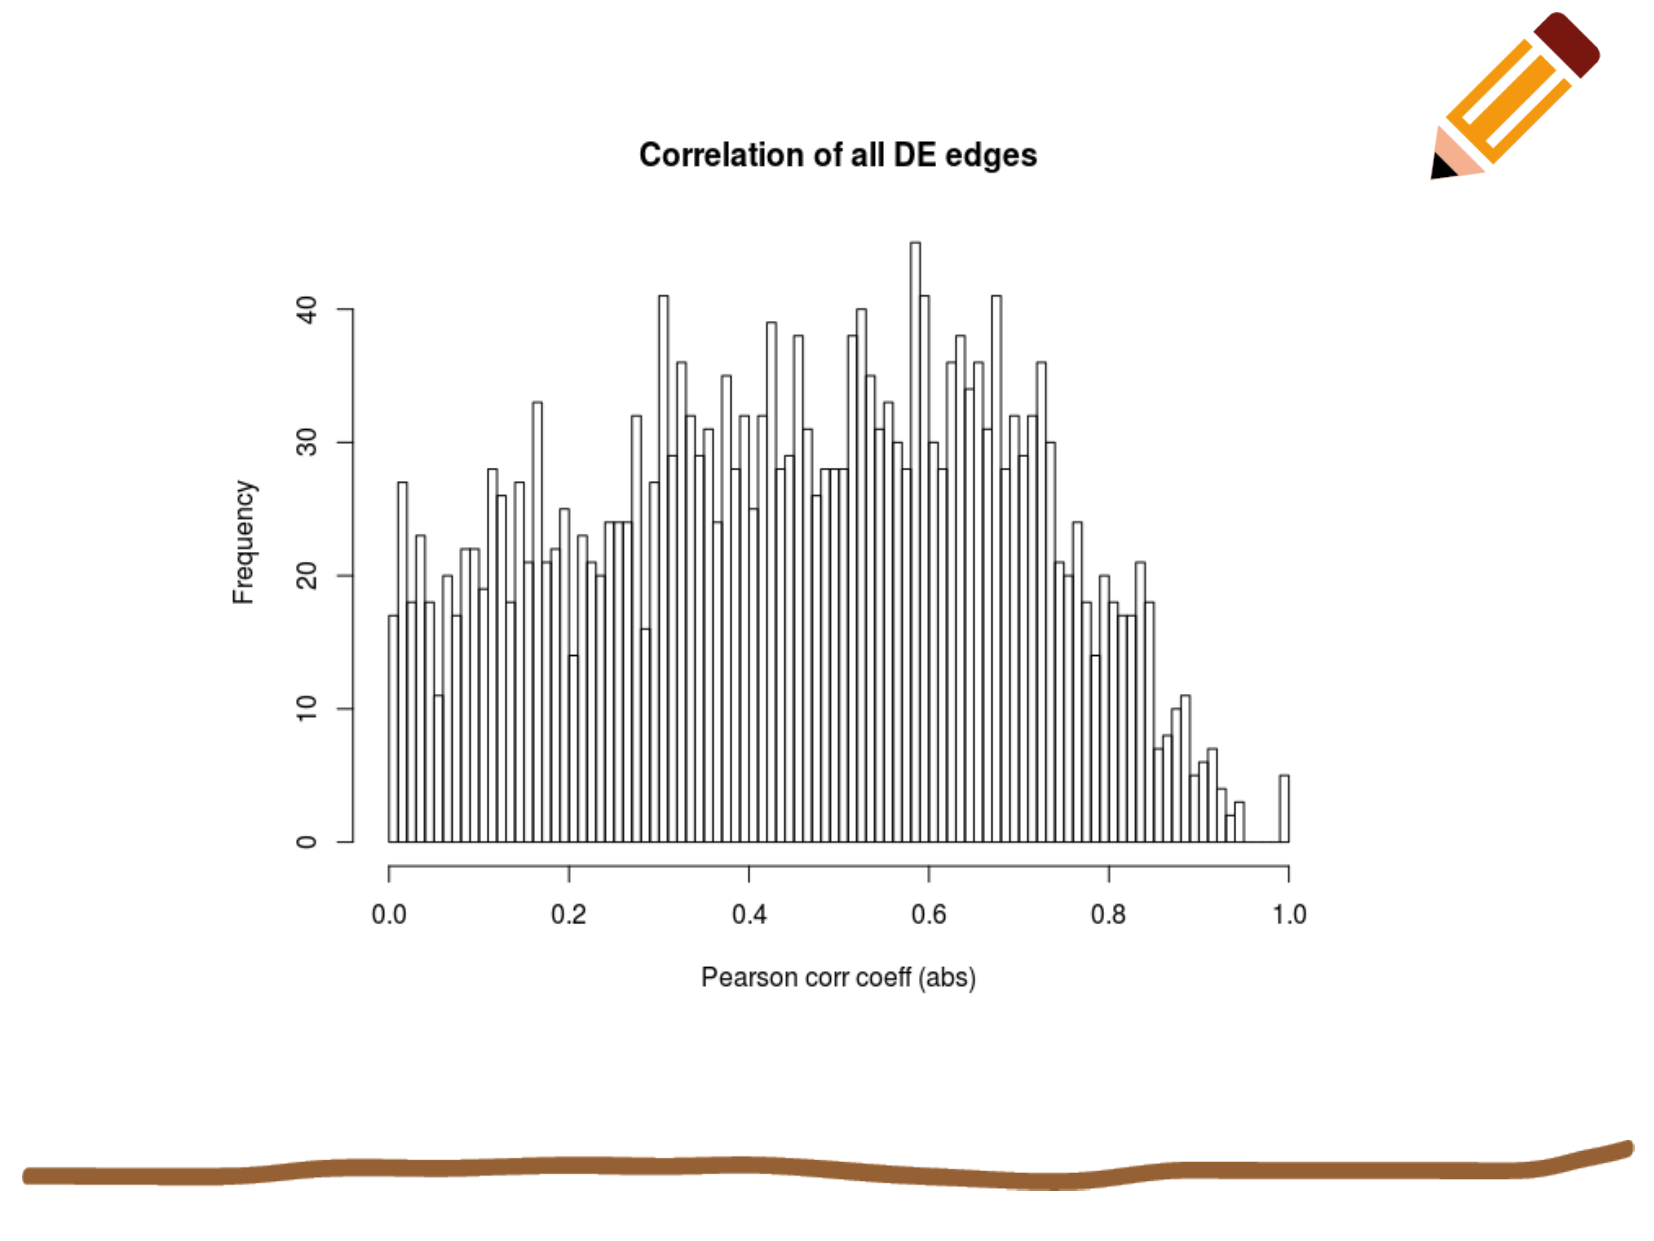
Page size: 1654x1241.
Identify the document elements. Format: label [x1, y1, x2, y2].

picture [225, 89, 1391, 1028]
picture [22, 1140, 1635, 1191]
picture [1430, 12, 1601, 181]
